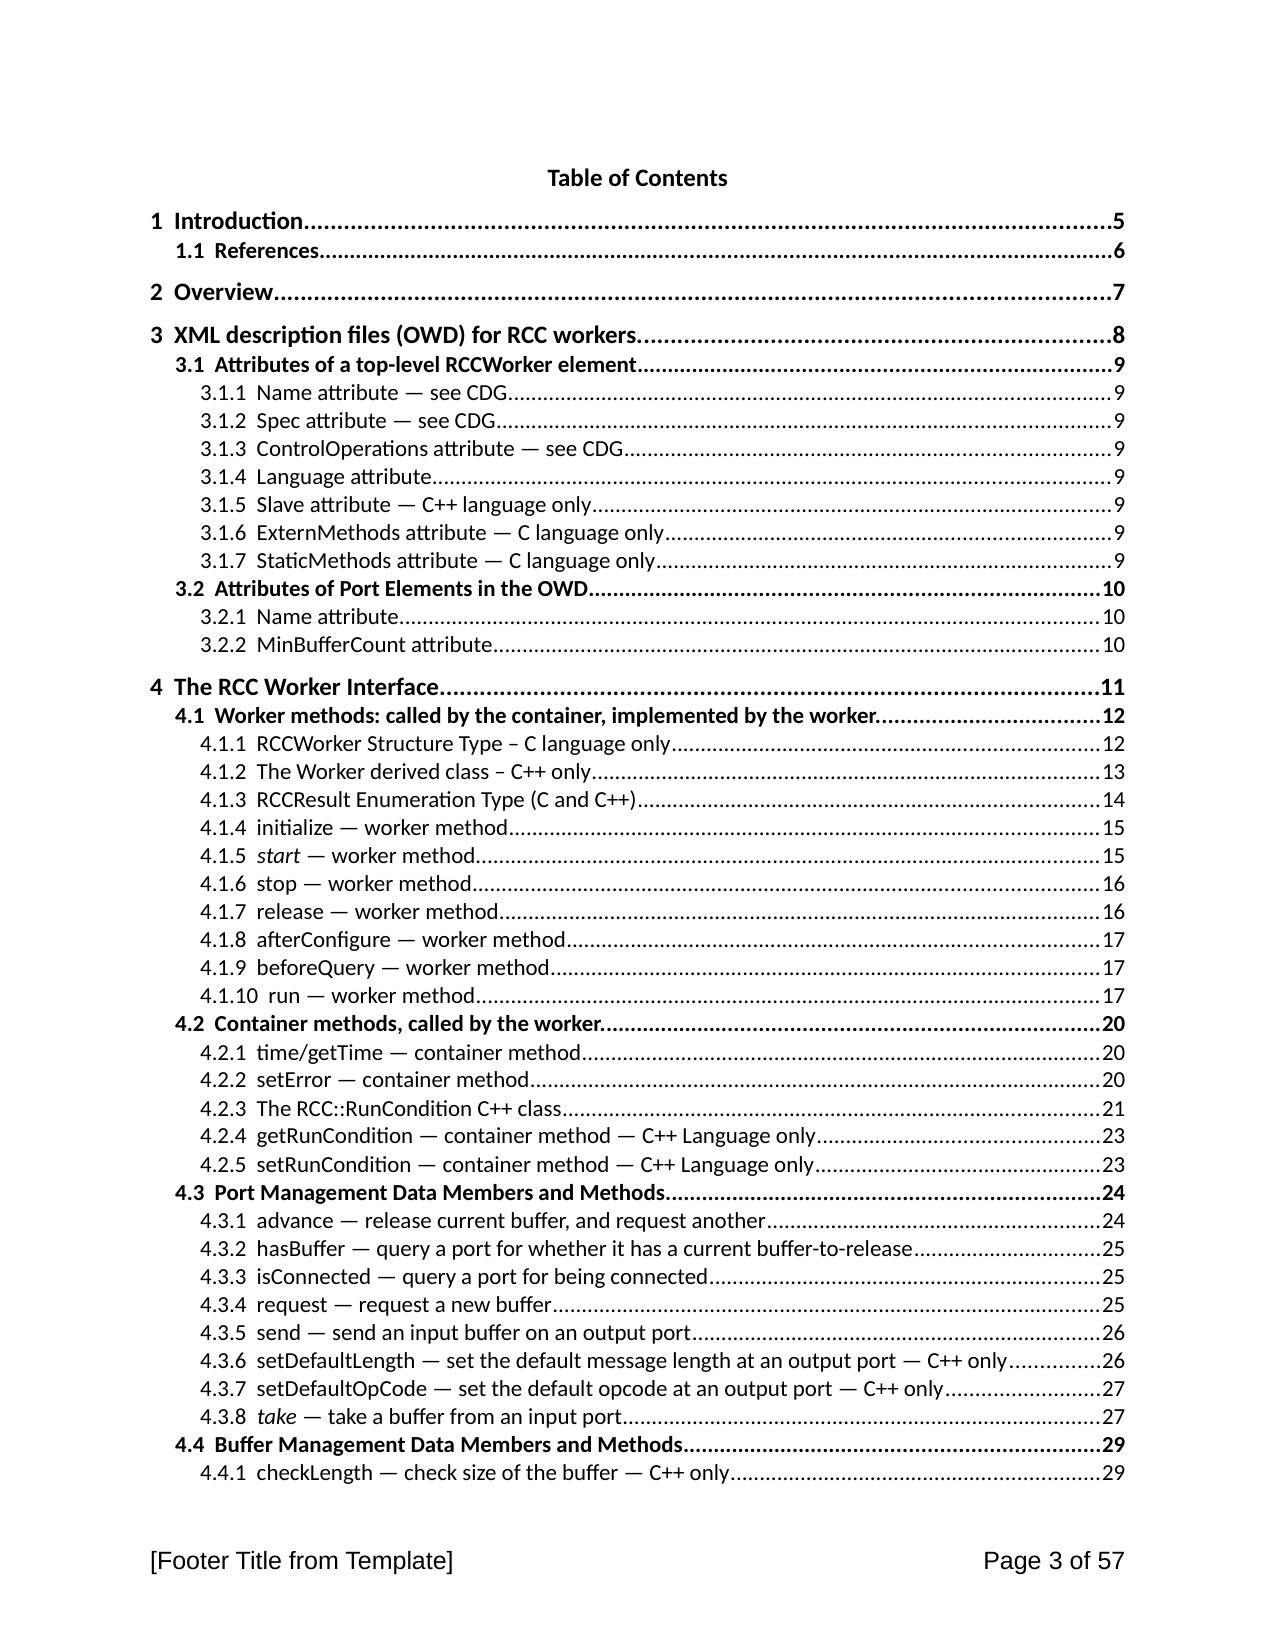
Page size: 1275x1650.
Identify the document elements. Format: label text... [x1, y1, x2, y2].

text 4.2.1 time/getTime — container method 20 [200, 1038, 1125, 1066]
text 4.1.9 beforeQuery — worker method 17 [200, 953, 1125, 982]
text 3.1.3 ControlOperations attribute — see CDG 9 [200, 434, 1125, 462]
text 3.1 Attributes of a top-level RCCWorker element 9 [175, 350, 1125, 378]
text 4.2 Container methods, called by the worker. 20 [175, 1009, 1125, 1038]
text 4.1.2 The Worker derived class – C++ only 13 [200, 757, 1125, 785]
text 2 Overview 7 [150, 277, 1125, 307]
text 4.1.5 start — worker method 15 [200, 841, 1125, 869]
text 1 Introduction 5 [150, 206, 1125, 236]
text 4.4.1 checkLength — check size of the buffer — C++ only 29 [200, 1458, 1125, 1486]
text 3.1.6 ExternMethods attribute — C language only 9 [200, 518, 1125, 546]
text 3 XML description files (OWD) for RCC workers. 8 [150, 319, 1125, 350]
text 4.3.8 take — take a buffer from an input port 27 [200, 1402, 1125, 1430]
text 4.3.6 setDefaultLength — set the default message length at an output port — C++ only 26 [200, 1346, 1125, 1374]
text 4.1.8 afterConfigure — worker method 17 [200, 926, 1125, 953]
text 3.1.1 Name attribute — see CDG 9 [200, 378, 1125, 406]
text 4.3.1 advance — release current buffer, and request another 24 [200, 1206, 1125, 1234]
text 4.1.10 run — worker method 17 [200, 982, 1125, 1009]
text 4.2.4 getRunCondition — container method — C++ Language only 23 [200, 1122, 1125, 1150]
text 4.2.3 The RCC::RunCondition C++ class 21 [200, 1094, 1125, 1122]
text 1.1 References 6 [175, 236, 1125, 264]
text 4.2.2 setError — container method 20 [200, 1066, 1125, 1094]
text 3.1.7 StaticMethods attribute — C language only 9 [200, 546, 1125, 574]
text 4.1.3 RCCResult Enumeration Type (C and C++) 14 [200, 785, 1125, 813]
text 4.1.7 release — worker method 16 [200, 897, 1125, 926]
text 4.3.5 send — send an input buffer on an output port 26 [200, 1318, 1125, 1346]
text 3.2.2 MinBufferCount attribute 10 [200, 630, 1125, 658]
text 4.1 Worker methods: called by the container, implemented by the worker. 12 [175, 701, 1125, 729]
text 3.2.1 Name attribute 10 [200, 602, 1125, 630]
text 4.1.4 initialize — worker method 15 [200, 813, 1125, 841]
text 4.3 Port Management Data Members and Methods 24 [175, 1178, 1125, 1206]
text 3.1.2 Spec attribute — see CDG 9 [200, 406, 1125, 434]
text 4.3.3 isConnected — query a port for being connected 25 [200, 1262, 1125, 1290]
text 3.1.4 Language attribute 9 [200, 462, 1125, 490]
text 4.1.6 stop — worker method 16 [200, 869, 1125, 897]
text 3.2 Attributes of Port Elements in the OWD 10 [175, 574, 1125, 602]
text 4.2.5 setRunCondition — container method — C++ Language only 23 [200, 1150, 1125, 1178]
text 4 The RCC Worker Interface 11 [150, 671, 1125, 701]
text 4.3.2 hasBuffer — query a port for whether it has a current buffer-to-release 25 [200, 1234, 1125, 1262]
text Table of Contents [150, 162, 1125, 193]
text 4.1.1 RCCWorker Structure Type – C language only 12 [200, 729, 1125, 757]
text 3.1.5 Slave attribute — C++ language only 9 [200, 490, 1125, 518]
text 4.4 Buffer Management Data Members and Methods 29 [175, 1430, 1125, 1458]
text 4.3.4 request — request a new buffer 25 [200, 1290, 1125, 1318]
text 4.3.7 setDefaultOpCode — set the default opcode at an output port — C++ only 27 [200, 1374, 1125, 1402]
